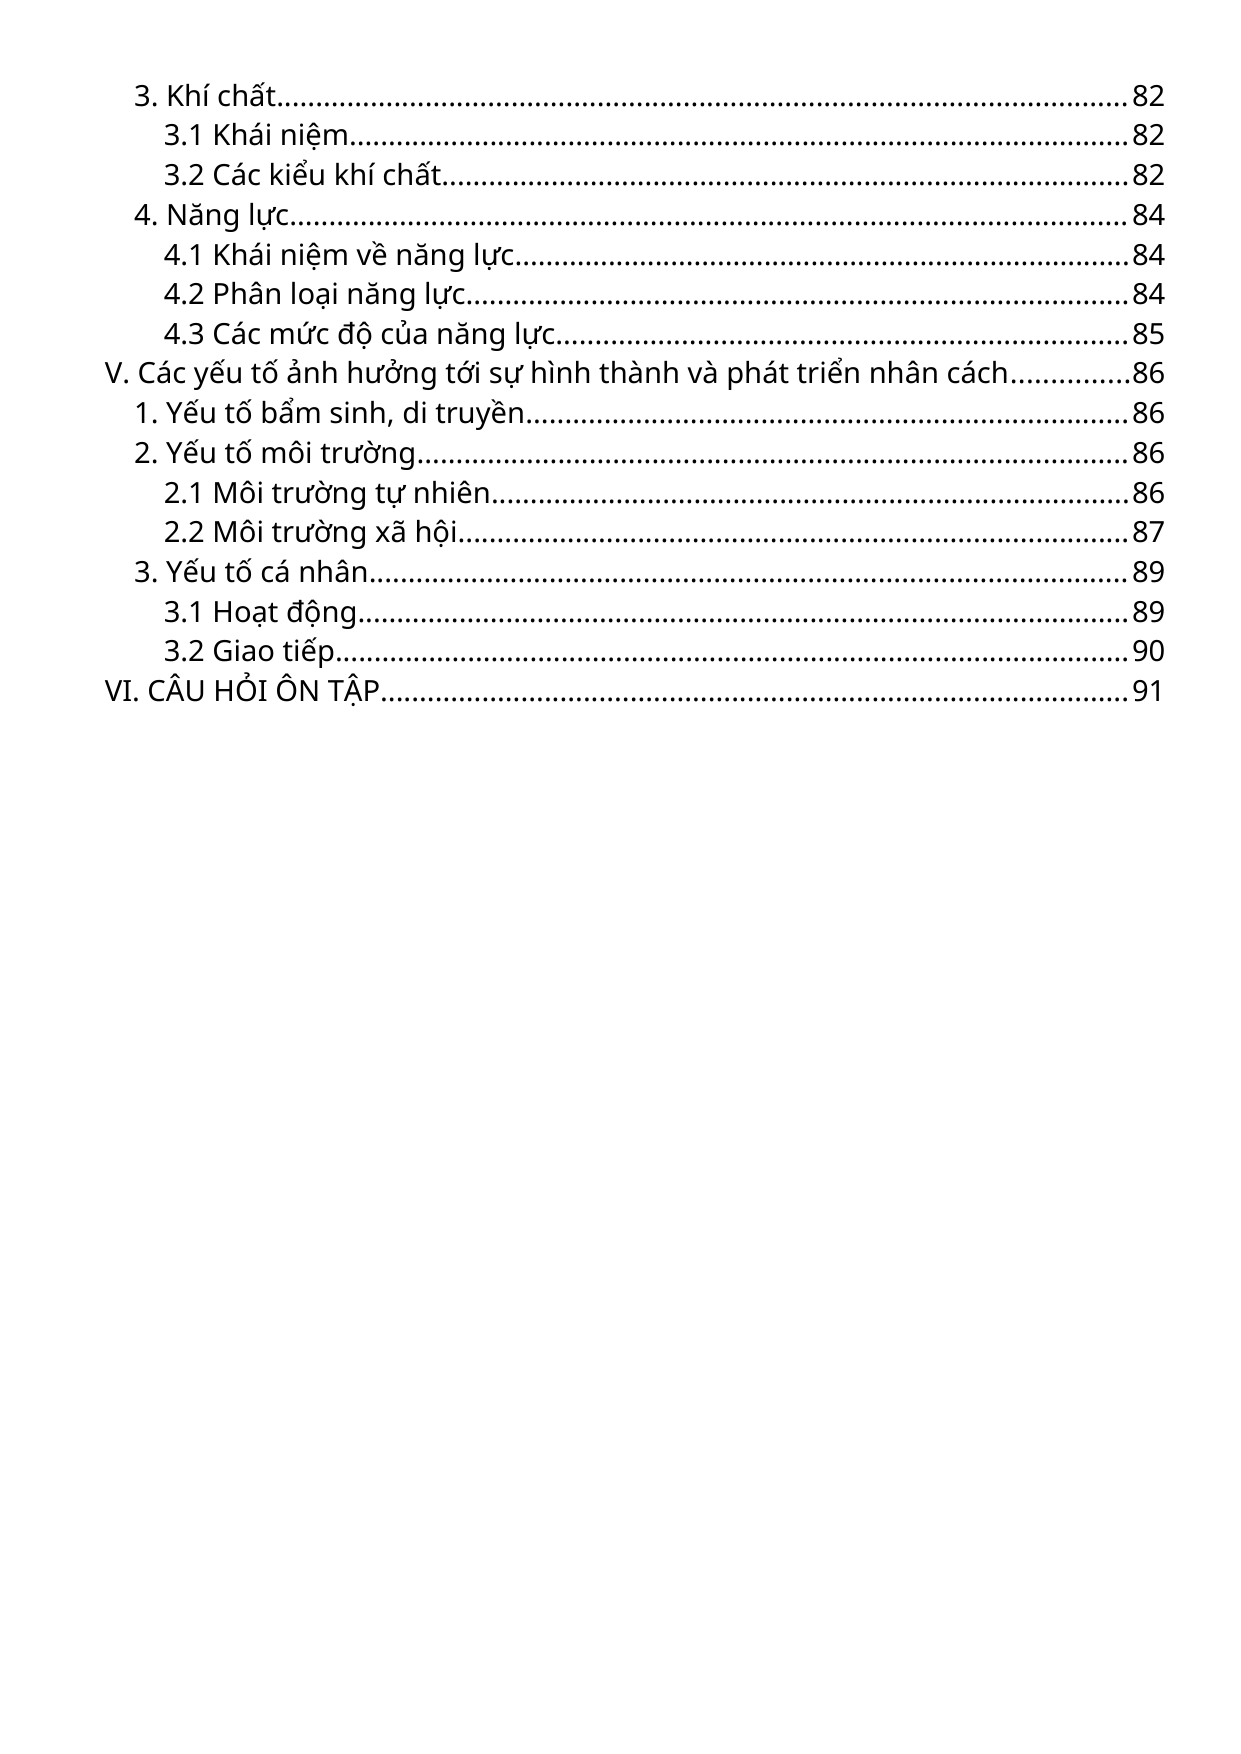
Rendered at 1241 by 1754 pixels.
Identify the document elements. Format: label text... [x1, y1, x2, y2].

text 3.2 Giao tiếp 90 [163, 631, 1165, 670]
text V. Các yếu tố ảnh hưởng tới sự hình thành và phát triển nhân cách 86 [104, 353, 1165, 392]
text 4.2 Phân loại năng lực 84 [163, 273, 1165, 313]
text 1. Yếu tố bẩm sinh, di truyền 86 [134, 392, 1165, 432]
text 2.2 Môi trường xã hội 87 [163, 512, 1165, 551]
text 2. Yếu tố môi trường 86 [134, 432, 1165, 472]
text 3.1 Khái niệm 82 [163, 115, 1165, 154]
text VI. CÂU HỎI ÔN TẬP 91 [104, 670, 1165, 710]
text 3. Khí chất 82 [134, 75, 1165, 115]
text 2.1 Môi trường tự nhiên 86 [163, 472, 1165, 512]
text 3.2 Các kiểu khí chất 82 [163, 154, 1165, 194]
text 4. Năng lực 84 [134, 194, 1165, 234]
text 3.1 Hoạt động 89 [163, 591, 1165, 631]
text 3. Yếu tố cá nhân 89 [134, 551, 1165, 591]
text 4.1 Khái niệm về năng lực 84 [163, 234, 1165, 273]
text 4.3 Các mức độ của năng lực 85 [163, 313, 1165, 353]
